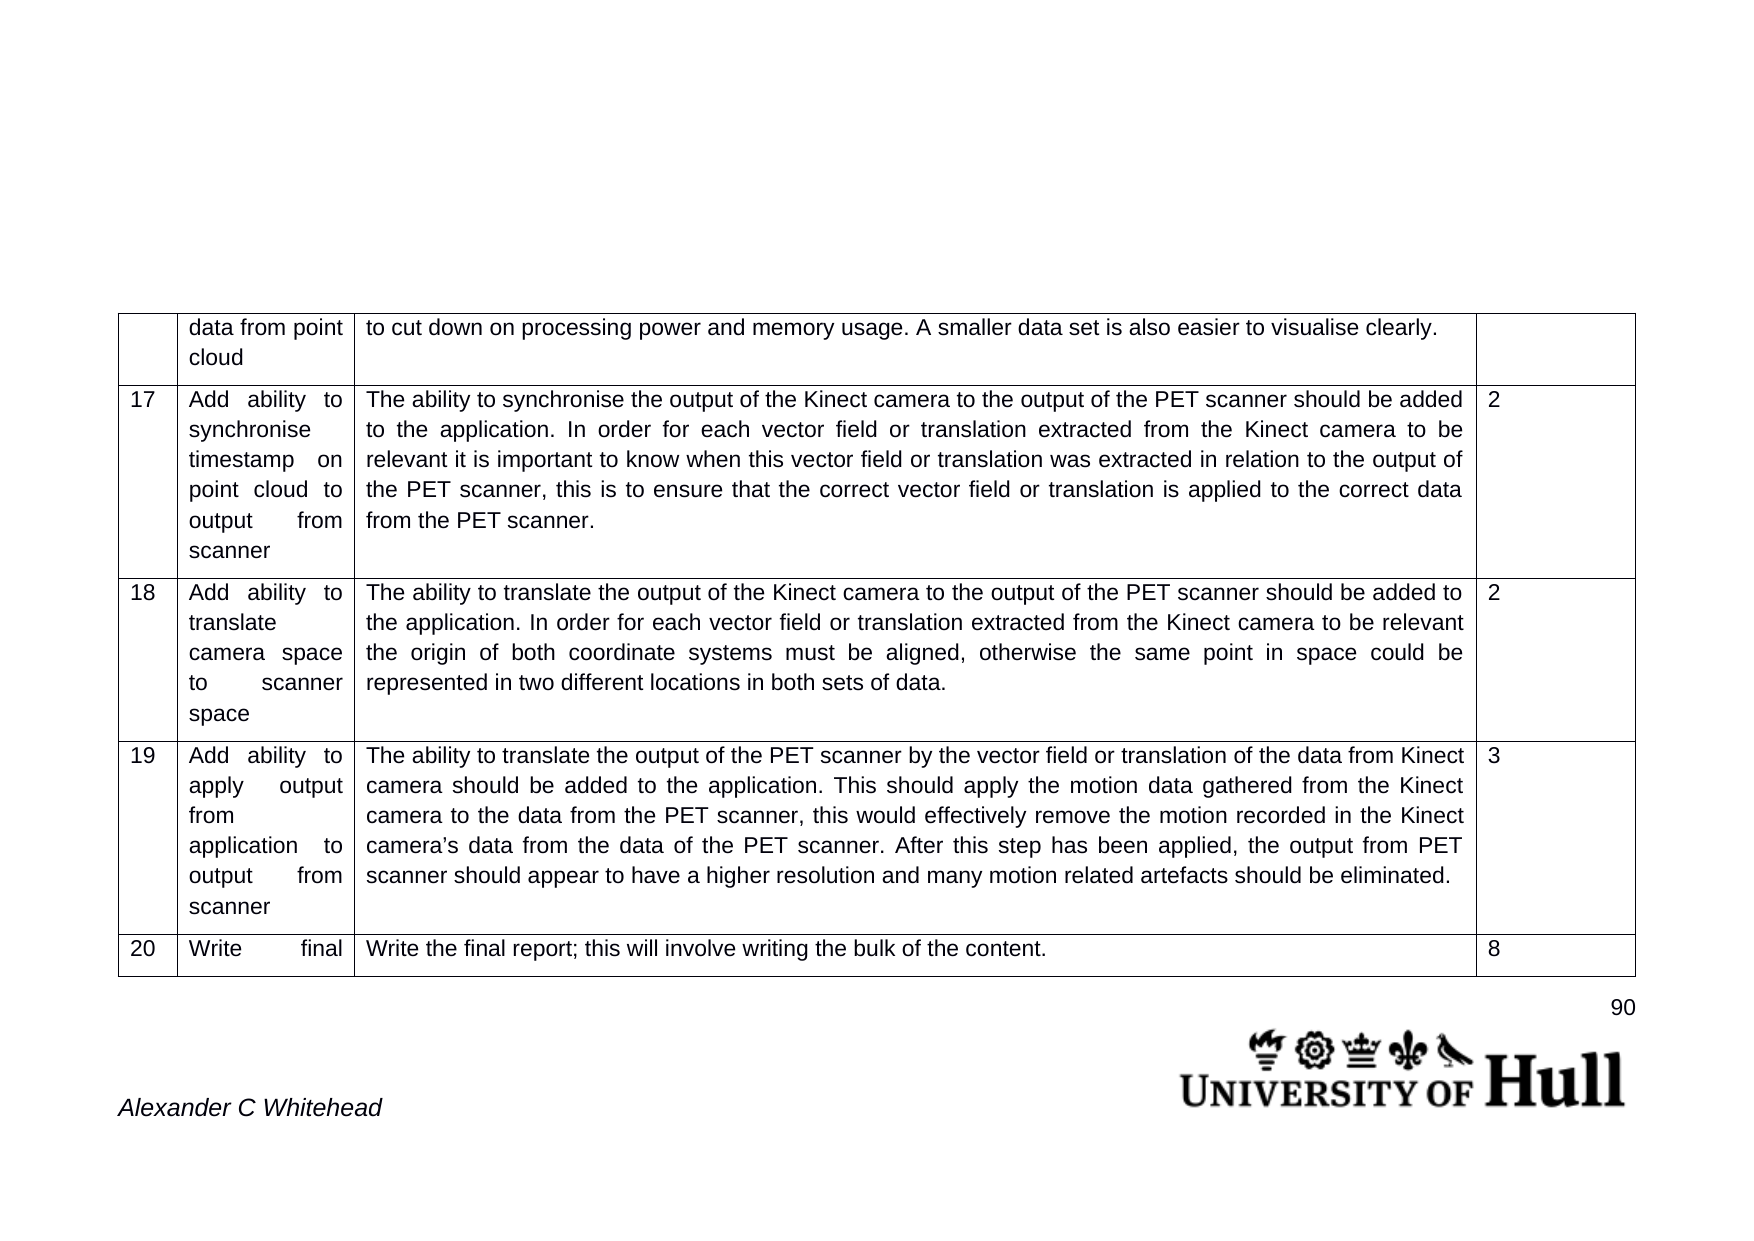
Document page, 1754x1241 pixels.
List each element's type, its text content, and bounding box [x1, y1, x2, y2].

table_cell The ability to translate the output of the Kinect camera to the output of the PET scanner should be added to the application. In order for each vector field or translation extracted from the Kinect camera to be relevant the origin of both coordinate systems must be aligned, otherwise the same point in space could be represented in two different locations in both sets of data. [355, 579, 1476, 741]
table_cell 3 [1477, 742, 1635, 933]
table_cell 20 [119, 935, 177, 976]
table_cell Add ability to apply output from application to output from scanner [178, 742, 354, 933]
table_cell data from point cloud [178, 314, 354, 385]
picture [1173, 1020, 1634, 1117]
table_cell 2 [1477, 579, 1635, 741]
table_cell [1477, 314, 1635, 385]
table_cell Write the final report; this will involve writing the bulk of the content. [355, 935, 1476, 976]
table_cell 17 [119, 386, 177, 578]
table_cell The ability to translate the output of the PET scanner by the vector field or translation of the data from Kinect camera should be added to the application. This should apply the motion data gathered from the Kinect camera to the data from the PET scanner, this would effectively remove the motion recorded in the Kinect camera’s data from the data of the PET scanner. After this step has been applied, the output from PET scanner should appear to have a higher resolution and many motion related artefacts should be eliminated. [355, 742, 1476, 933]
table_cell 19 [119, 742, 177, 933]
table_cell to cut down on processing power and memory usage. A smaller data set is also easier to visualise clearly. [355, 314, 1476, 385]
table_cell 8 [1477, 935, 1635, 976]
table_cell [119, 314, 177, 385]
table_cell 18 [119, 579, 177, 741]
table_cell 2 [1477, 386, 1635, 578]
table_cell Add ability to synchronise timestamp on point cloud to output from scanner [178, 386, 354, 578]
table_cell Add ability to translate camera space to scanner space [178, 579, 354, 741]
table_cell Write final [178, 935, 354, 976]
table_cell The ability to synchronise the output of the Kinect camera to the output of the PET scanner should be added to the application. In order for each vector field or translation extracted from the Kinect camera to be relevant it is important to know when this vector field or translation was extracted in relation to the output of the PET scanner, this is to ensure that the correct vector field or translation is applied to the correct data from the PET scanner. [355, 386, 1476, 578]
